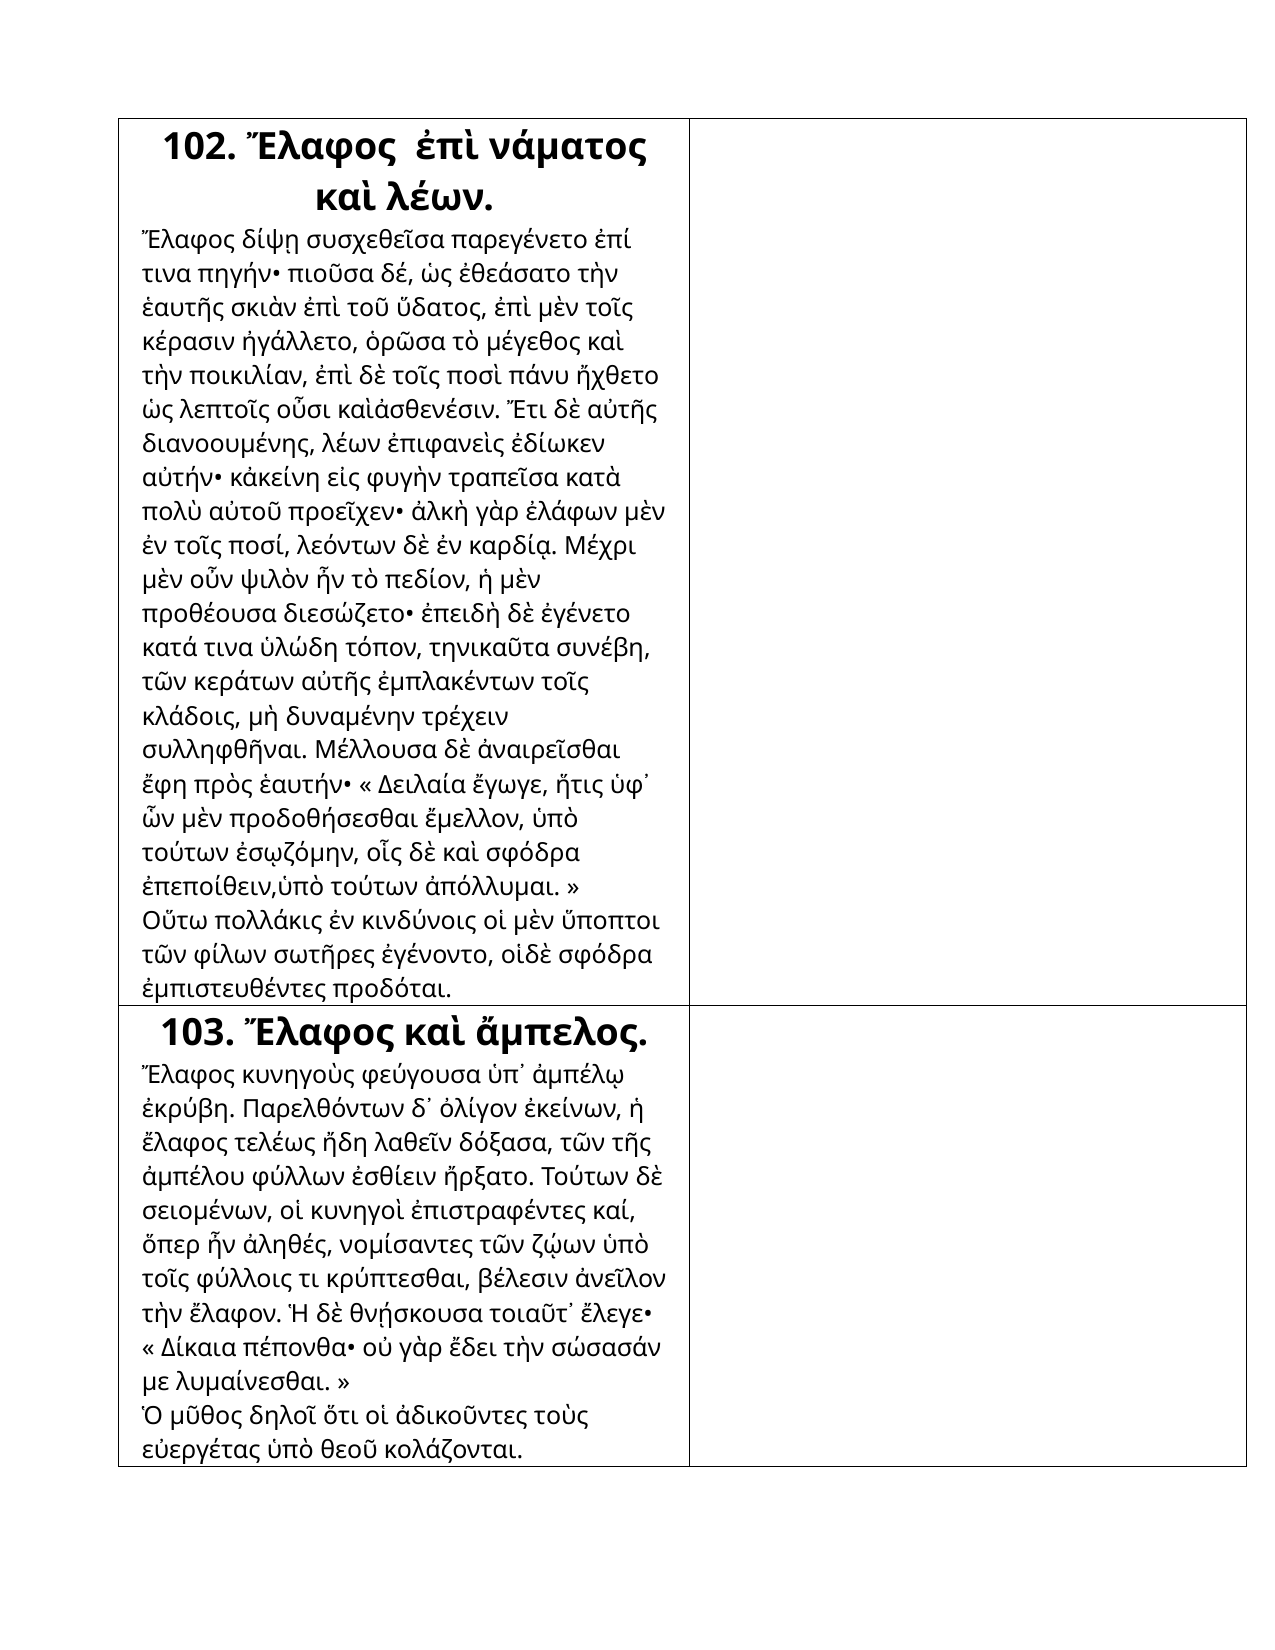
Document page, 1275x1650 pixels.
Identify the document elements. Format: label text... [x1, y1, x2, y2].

table_cell 103. Ἔλαφος καὶ ἄμπελος. Ἔλαφος κυνηγοὺς φεύγουσα ὑπ᾿ ἀμπέλῳ ἐκρύβη. Παρελθόντων δ᾿ ὀλίγον ἐκείνων, ἡ ἔλαφος τελέως ἤδη λαθεῖν δόξασα, τῶν τῆς ἀμπέλου φύλλων ἐσθίειν ἤρξατο. Τούτων δὲ σειομένων, οἱ κυνηγοὶ ἐπιστραφέντες καί, ὅπερ ἦν ἀληθές, νομίσαντες τῶν ζῴων ὑπὸ τοῖς φύλλοις τι κρύπτεσθαι, βέλεσιν ἀνεῖλον τὴν ἔλαφον. Ἡ δὲ θνῄσκουσα τοιαῦτ᾿ ἔλεγε• « Δίκαια πέπονθα• οὐ γὰρ ἔδει τὴν σώσασάν με λυμαίνεσθαι. » Ὁ μῦθος δηλοῖ ὅτι οἱ ἀδικοῦντες τοὺς εὐεργέτας ὑπὸ θεοῦ κολάζονται. [119, 1006, 689, 1466]
table_cell 102. Ἔλαφος ἐπὶ νάματος καὶ λέων. Ἔλαφος δίψῃ συσχεθεῖσα παρεγένετο ἐπί τινα πηγήν• πιοῦσα δέ, ὡς ἐθεάσατο τὴν ἑαυτῆς σκιὰν ἐπὶ τοῦ ὕδατος, ἐπὶ μὲν τοῖς κέρασιν ἠγάλλετο, ὁρῶσα τὸ μέγεθος καὶ τὴν ποικιλίαν, ἐπὶ δὲ τοῖς ποσὶ πάνυ ἤχθετο ὡς λεπτοῖς οὖσι καὶἀσθενέσιν. Ἔτι δὲ αὐτῆς διανοουμένης, λέων ἐπιφανεὶς ἐδίωκεν αὐτήν• κἀκείνη εἰς φυγὴν τραπεῖσα κατὰ πολὺ αὐτοῦ προεῖχεν• ἀλκὴ γὰρ ἐλάφων μὲν ἐν τοῖς ποσί, λεόντων δὲ ἐν καρδίᾳ. Μέχρι μὲν οὖν ψιλὸν ἦν τὸ πεδίον, ἡ μὲν προθέουσα διεσώζετο• ἐπειδὴ δὲ ἐγένετο κατά τινα ὑλώδη τόπον, τηνικαῦτα συνέβη, τῶν κεράτων αὐτῆς ἐμπλακέντων τοῖς κλάδοις, μὴ δυναμένην τρέχειν συλληφθῆναι. Μέλλουσα δὲ ἀναιρεῖσθαι ἔφη πρὸς ἑαυτήν• « Δειλαία ἔγωγε, ἥτις ὑφ᾿ ὧν μὲν προδοθήσεσθαι ἔμελλον, ὑπὸ τούτων ἐσῳζόμην, οἷς δὲ καὶ σφόδρα ἐπεποίθειν,ὑπὸ τούτων ἀπόλλυμαι. » Οὕτω πολλάκις ἐν κινδύνοις οἱ μὲν ὕποπτοι τῶν φίλων σωτῆρες ἐγένοντο, οἱδὲ σφόδρα ἐμπιστευθέντες προδόται. [119, 119, 689, 1005]
table_cell [690, 119, 1246, 1005]
table_cell [690, 1006, 1246, 1466]
